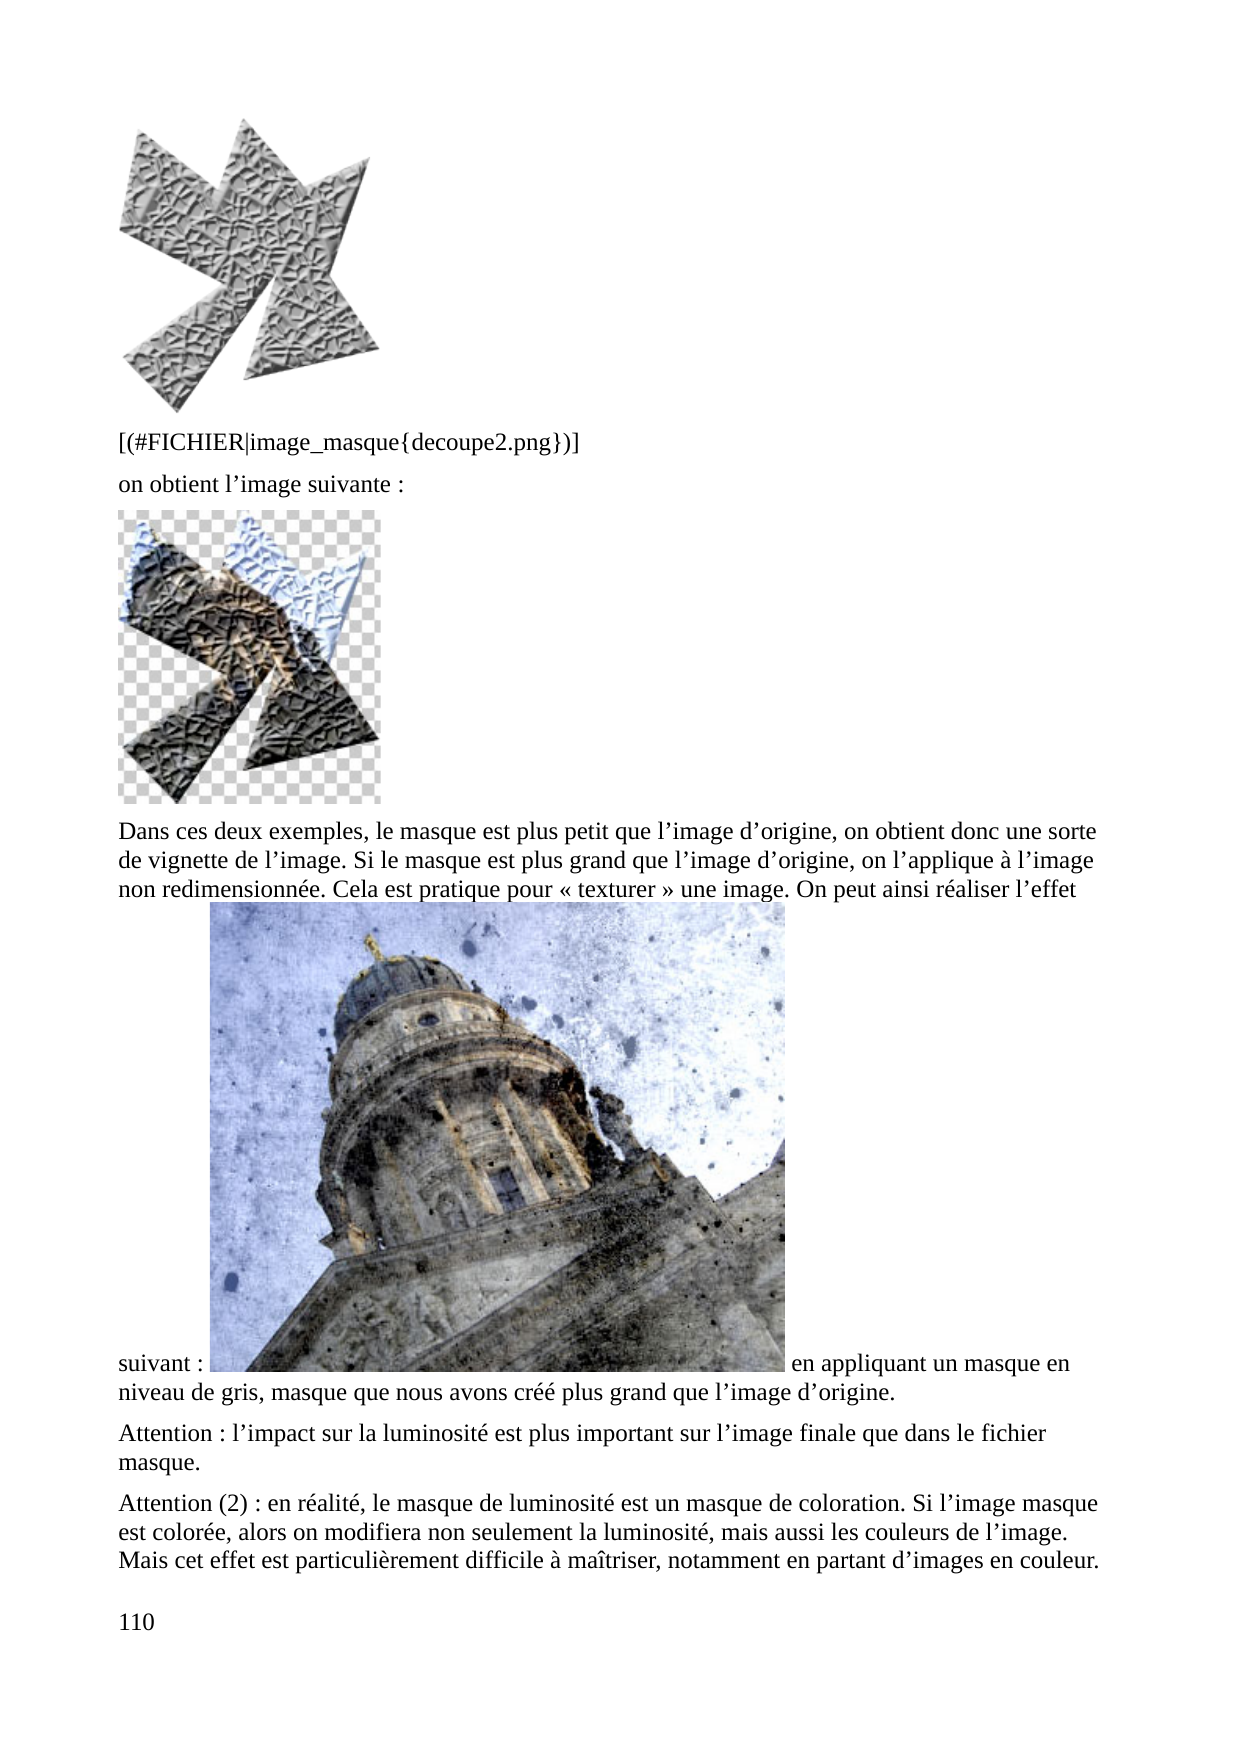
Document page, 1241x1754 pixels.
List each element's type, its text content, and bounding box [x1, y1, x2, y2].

picture [209, 902, 785, 1372]
text on obtient l’image suivante : [118, 469, 1122, 497]
text [(#FICHIER|image_masque{decoupe2.png})] [118, 427, 1122, 456]
text Attention : l’impact sur la luminosité est plus important sur l’image finale que dans le fichier masque. [118, 1418, 1122, 1475]
text Attention (2) : en réalité, le masque de luminosité est un masque de coloration. Si l’image masque est colorée, alors on modifiera non seulement la luminosité, mais aussi les couleurs de l’image. Mais cet effet est particulièrement difficile à maîtriser, notamment en partant d’images en couleur. [118, 1488, 1122, 1574]
text Dans ces deux exemples, le masque est plus petit que l’image d’origine, on obtient donc une sorte de vignette de l’image. Si le masque est plus grand que l’image d’origine, on l’applique à l’image non redimensionnée. Cela est pratique pour « texturer » une image. On peut ainsi réaliser l’effet suivant : en appliquant un masque en niveau de gris, masque que nous avons créé plus grand que l’image d’origine. [118, 816, 1122, 1405]
picture [118, 118, 383, 415]
picture [118, 510, 381, 804]
